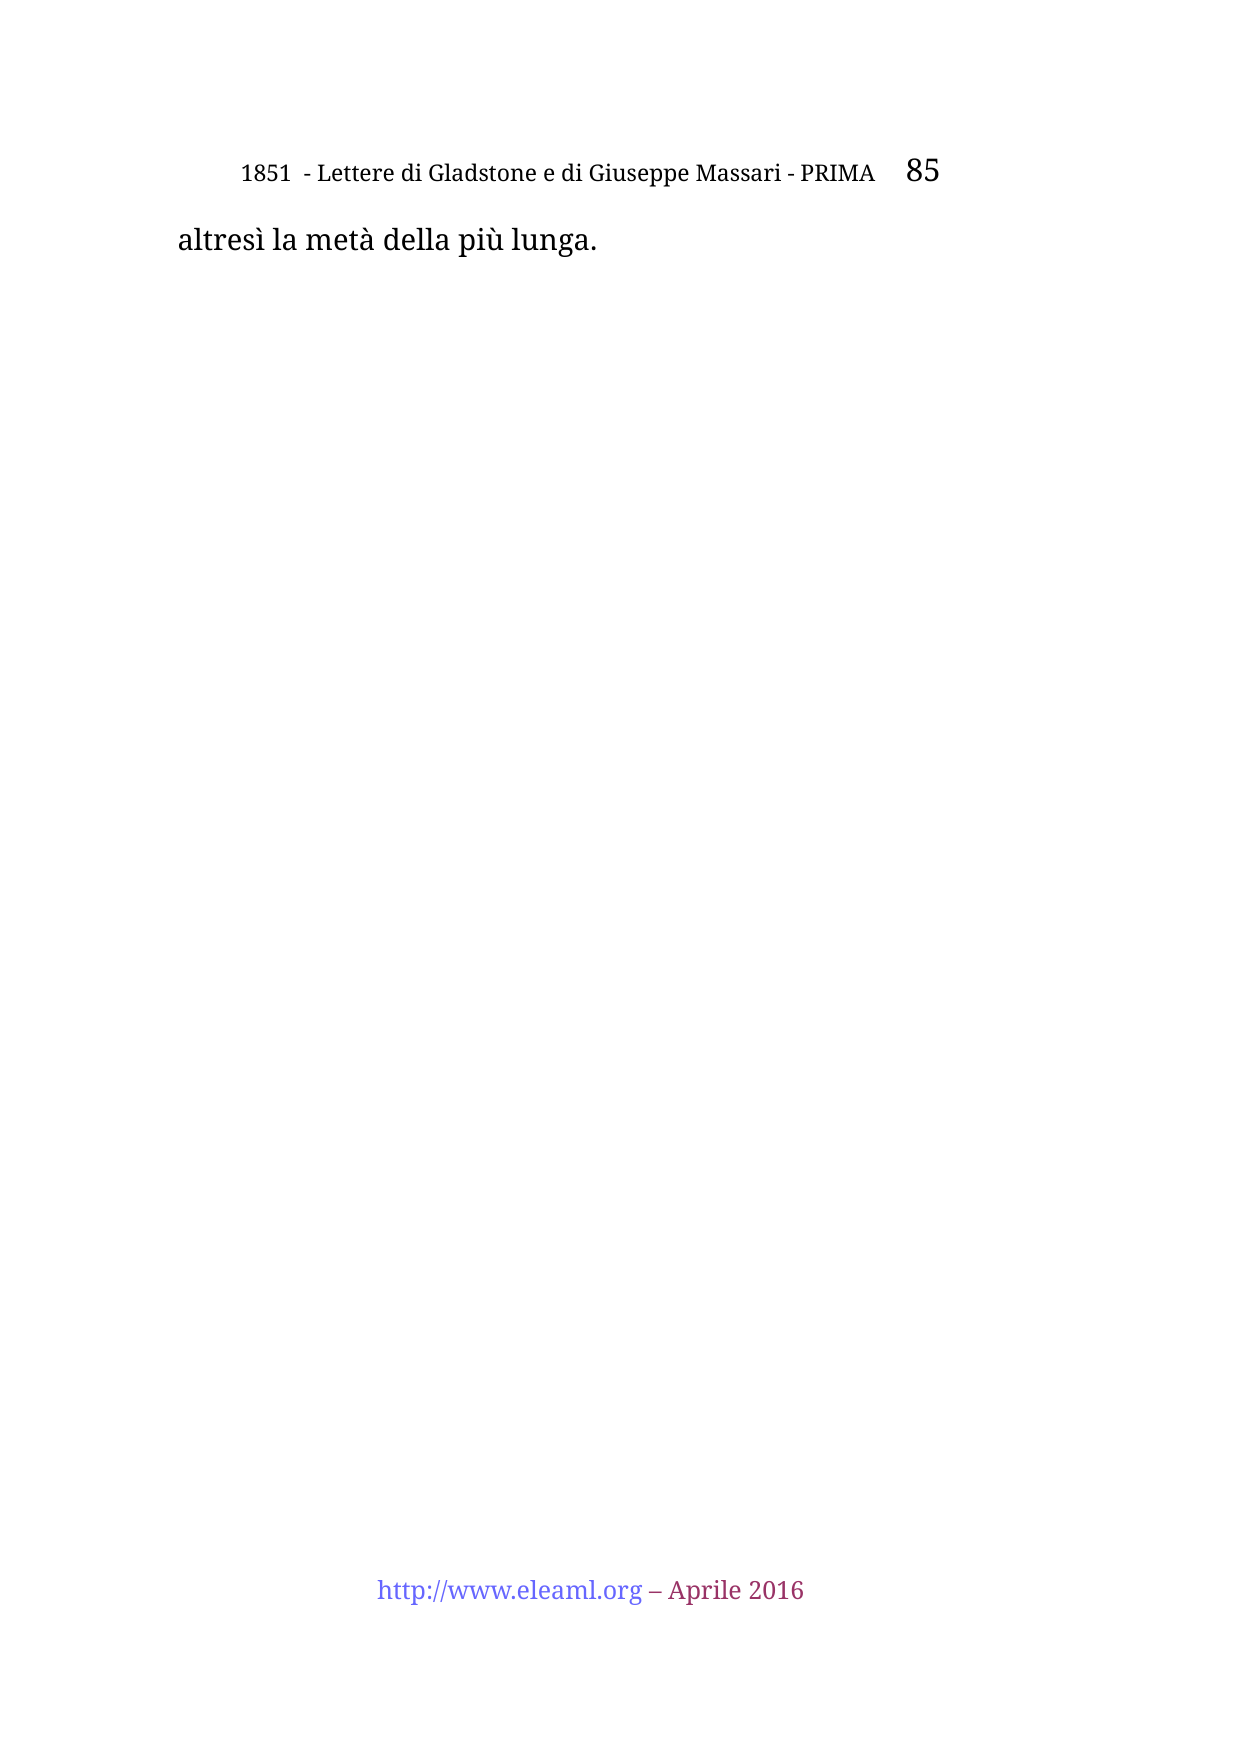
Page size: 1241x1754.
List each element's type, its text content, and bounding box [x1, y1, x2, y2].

text altresì la metà della più lunga. [177, 220, 1004, 259]
